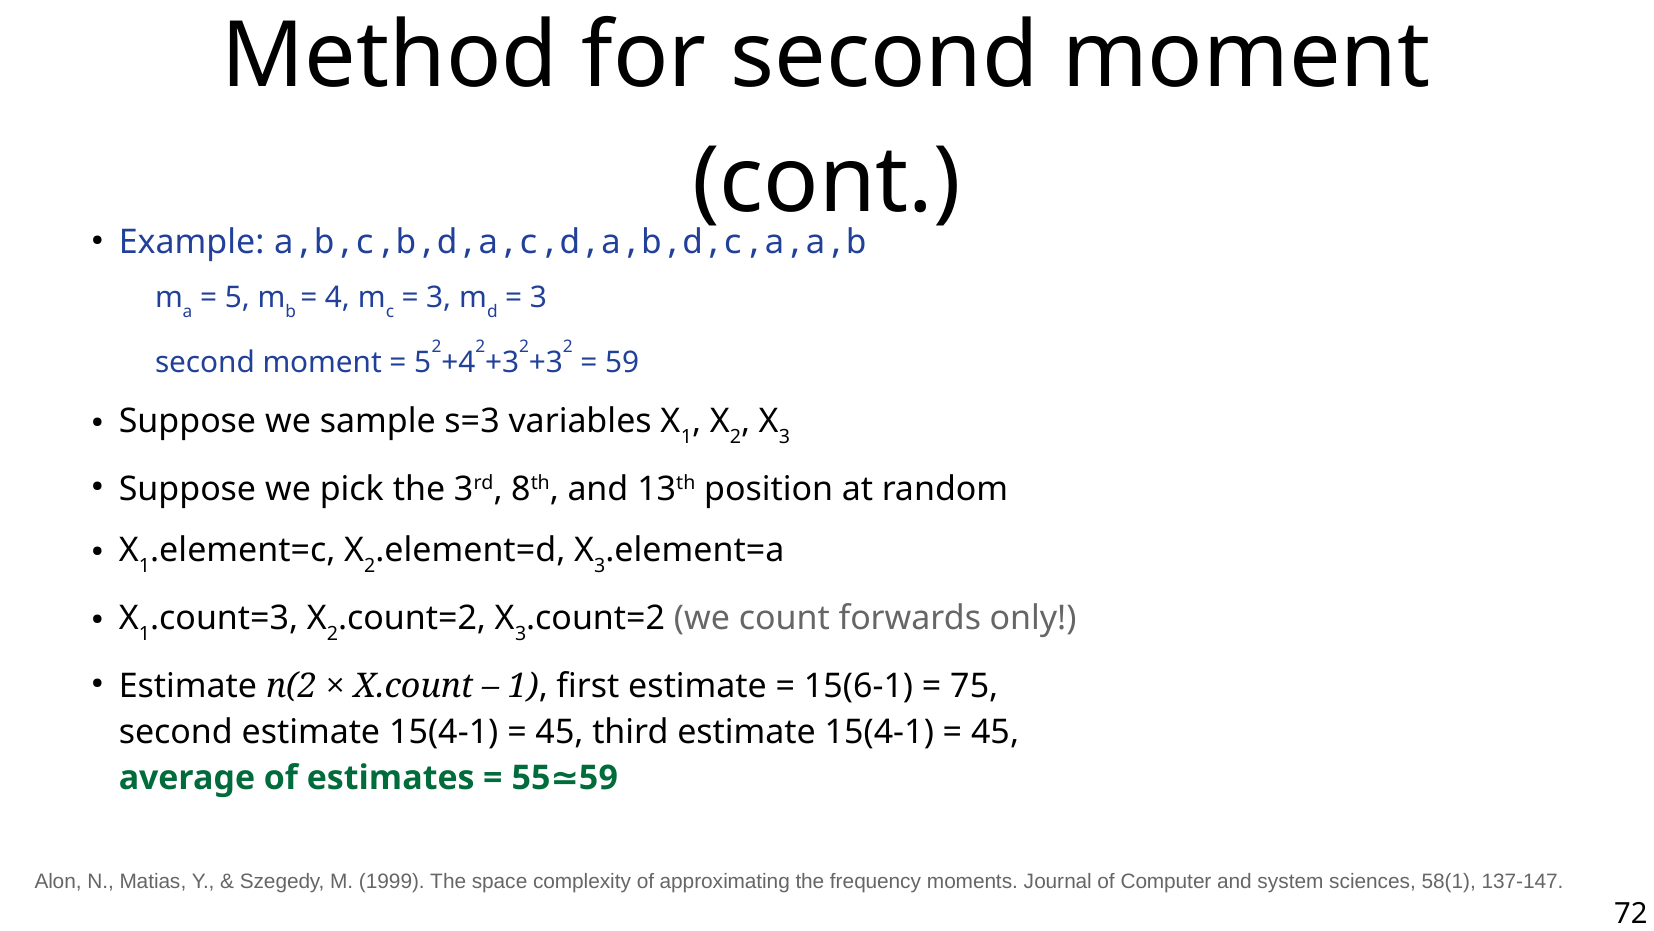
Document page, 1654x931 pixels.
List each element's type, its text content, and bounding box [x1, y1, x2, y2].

text_box Alon, N., Matias, Y., & Szegedy, M. (1999). The space complexity of approximating the frequency moments. Journal of Computer and system sciences, 58(1), 137-147. [19, 862, 1579, 901]
list Example: a,b,c,b,d,a,c,d,a,b,d,c,a,a,b ma = 5, mb = 4, mc = 3, md = 3 second moment = 52+42+32+32 = 59 Suppose we sample s=3 variables X1, X2, X3 Suppose we pick the 3rd, 8th, and 13th position at random X1.element=c, X2.element=d, X3.element=a X1.count=3, X2.count=2, X3.count=2 (we count forwards only!) Estimate n(2 × X.count – 1), first estimate = 15(6-1) = 75, second estimate 15(4-1) = 45, third estimate 15(4-1) = 45, average of estimates = 55≃59 [82, 217, 1571, 808]
title Method for second moment (cont.) [82, 1, 1571, 217]
